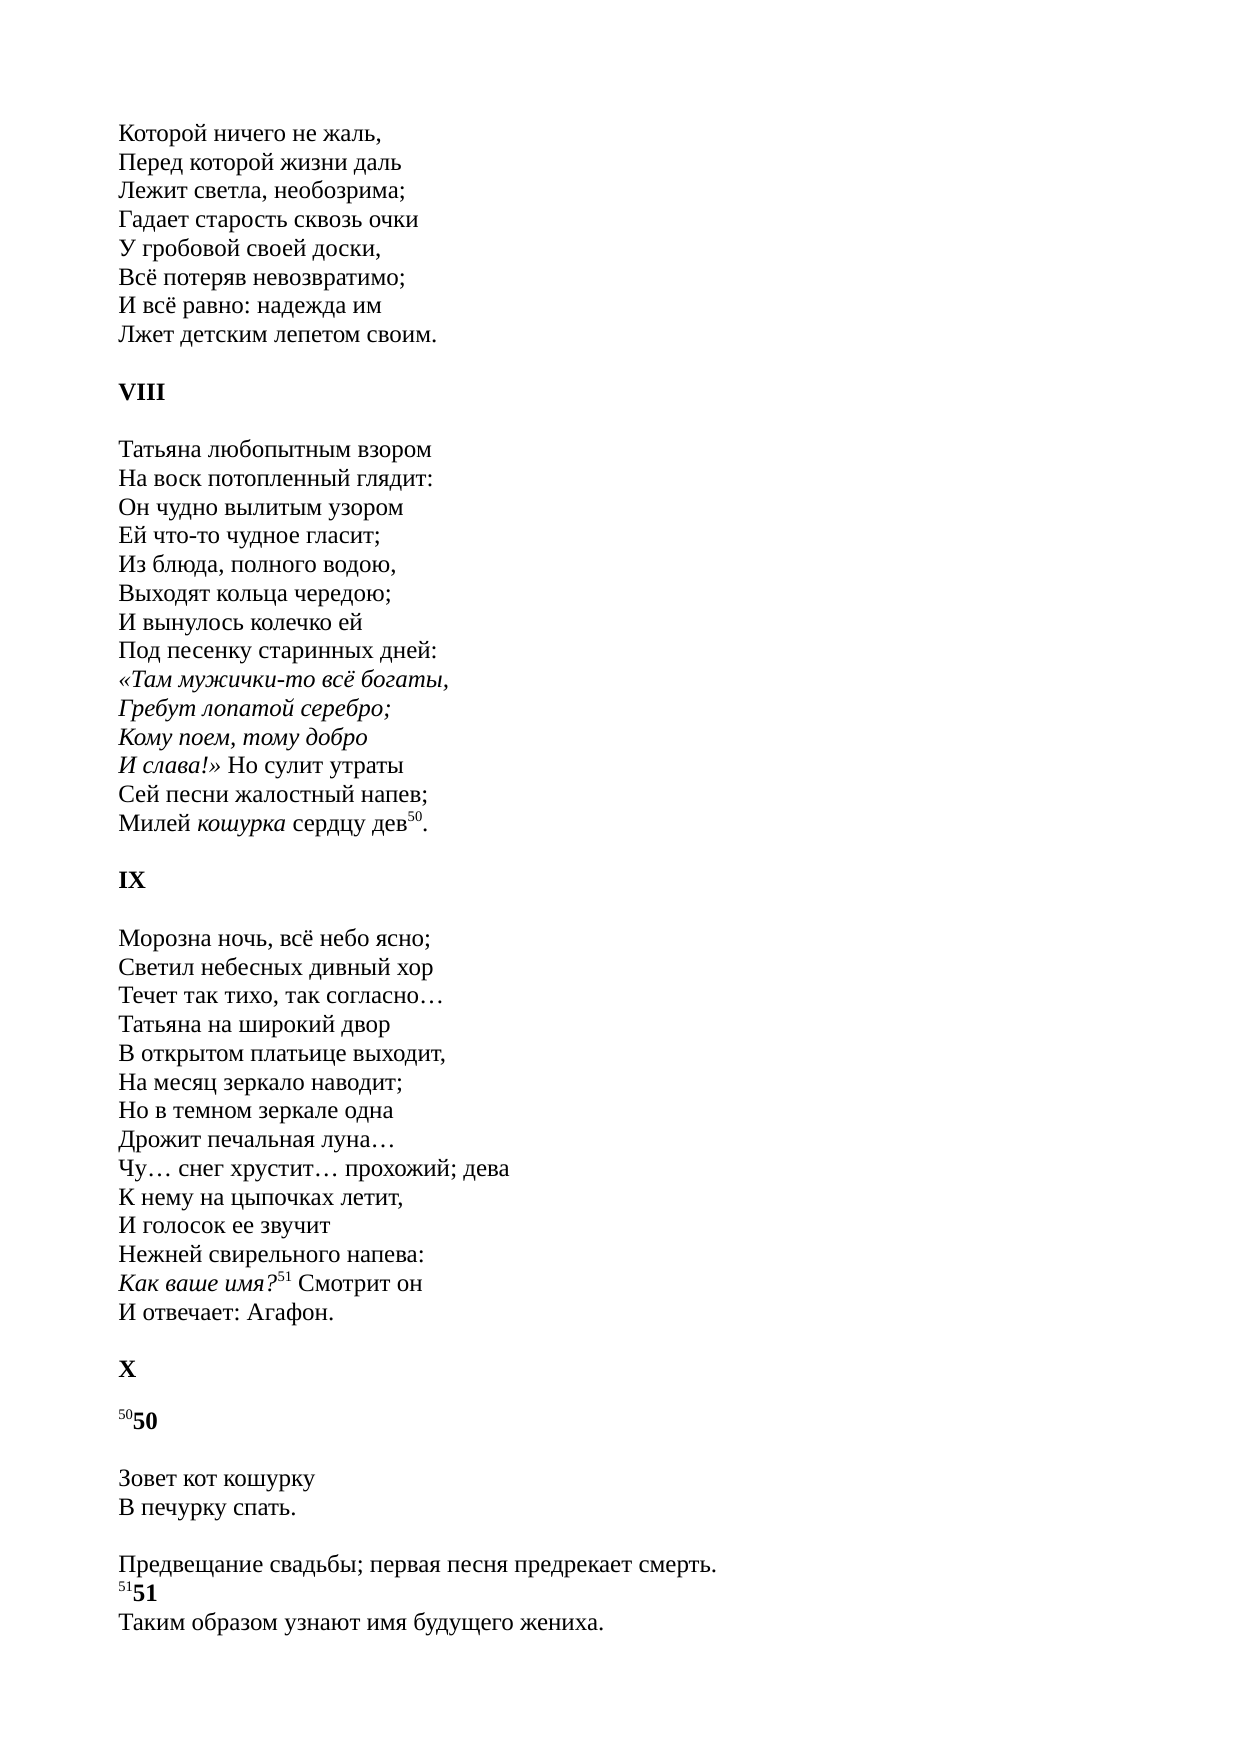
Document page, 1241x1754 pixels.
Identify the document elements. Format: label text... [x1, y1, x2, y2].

text Нежней свирельного напева: [118, 1239, 1240, 1268]
subtitle VIII [118, 377, 1240, 406]
subtitle IX [118, 866, 1240, 894]
text И всё равно: надежда им [118, 291, 1240, 319]
text Течет так тихо, так согласно… [118, 981, 1240, 1009]
text Перед которой жизни даль [118, 147, 1240, 176]
text Выходят кольца чередою; [118, 578, 1240, 607]
text Гребут лопатой серебро; [118, 693, 1240, 722]
text И слава!» Но сулит утраты [118, 751, 1240, 779]
text Кому поем, тому добро [118, 722, 1240, 751]
text Сей песни жалостный напев; [118, 779, 1240, 808]
text И голосок ее звучит [118, 1211, 1240, 1239]
text Из блюда, полного водою, [118, 549, 1240, 578]
subtitle X [118, 1354, 1240, 1383]
text К нему на цыпочках летит, [118, 1182, 1240, 1211]
text Но в темном зеркале одна [118, 1096, 1240, 1124]
text В печурку спать. [118, 1492, 1240, 1521]
text Как ваше имя? Смотрит он [118, 1268, 1240, 1297]
text И вынулось колечко ей [118, 607, 1240, 636]
text Всё потеряв невозвратимо; [118, 262, 1240, 291]
text Таким образом узнают имя будущего жениха. [118, 1607, 1240, 1636]
text Предвещание свадьбы; первая песня предрекает смерть. [118, 1549, 1240, 1578]
text «Там мужички-то всё богаты, [118, 664, 1240, 693]
text Морозна ночь, всё небо ясно; [118, 923, 1240, 952]
text Чу… снег хрустит… прохожий; дева [118, 1153, 1240, 1182]
text Татьяна любопытным взором [118, 434, 1240, 463]
text Лежит светла, необозрима; [118, 176, 1240, 204]
text Татьяна на широкий двор [118, 1009, 1240, 1038]
text Под песенку старинных дней: [118, 636, 1240, 664]
text Зовет кот кошурку [118, 1463, 1240, 1492]
text Он чудно вылитым узором [118, 492, 1240, 521]
text Лжет детским лепетом своим. [118, 319, 1240, 348]
text На воск потопленный глядит: [118, 463, 1240, 492]
text Ей что-то чудное гласит; [118, 521, 1240, 549]
text У гробовой своей доски, [118, 233, 1240, 262]
text На месяц зеркало наводит; [118, 1067, 1240, 1096]
text Светил небесных дивный хор [118, 952, 1240, 981]
text Милей кошурка сердцу дев. [118, 808, 1240, 837]
text 51 [118, 1578, 1240, 1607]
text Гадает старость сквозь очки [118, 204, 1240, 233]
text Дрожит печальная луна… [118, 1124, 1240, 1153]
text И отвечает: Агафон. [118, 1297, 1240, 1326]
text 50 [118, 1406, 1240, 1434]
text Которой ничего не жаль, [118, 118, 1240, 147]
text В открытом платьице выходит, [118, 1038, 1240, 1067]
